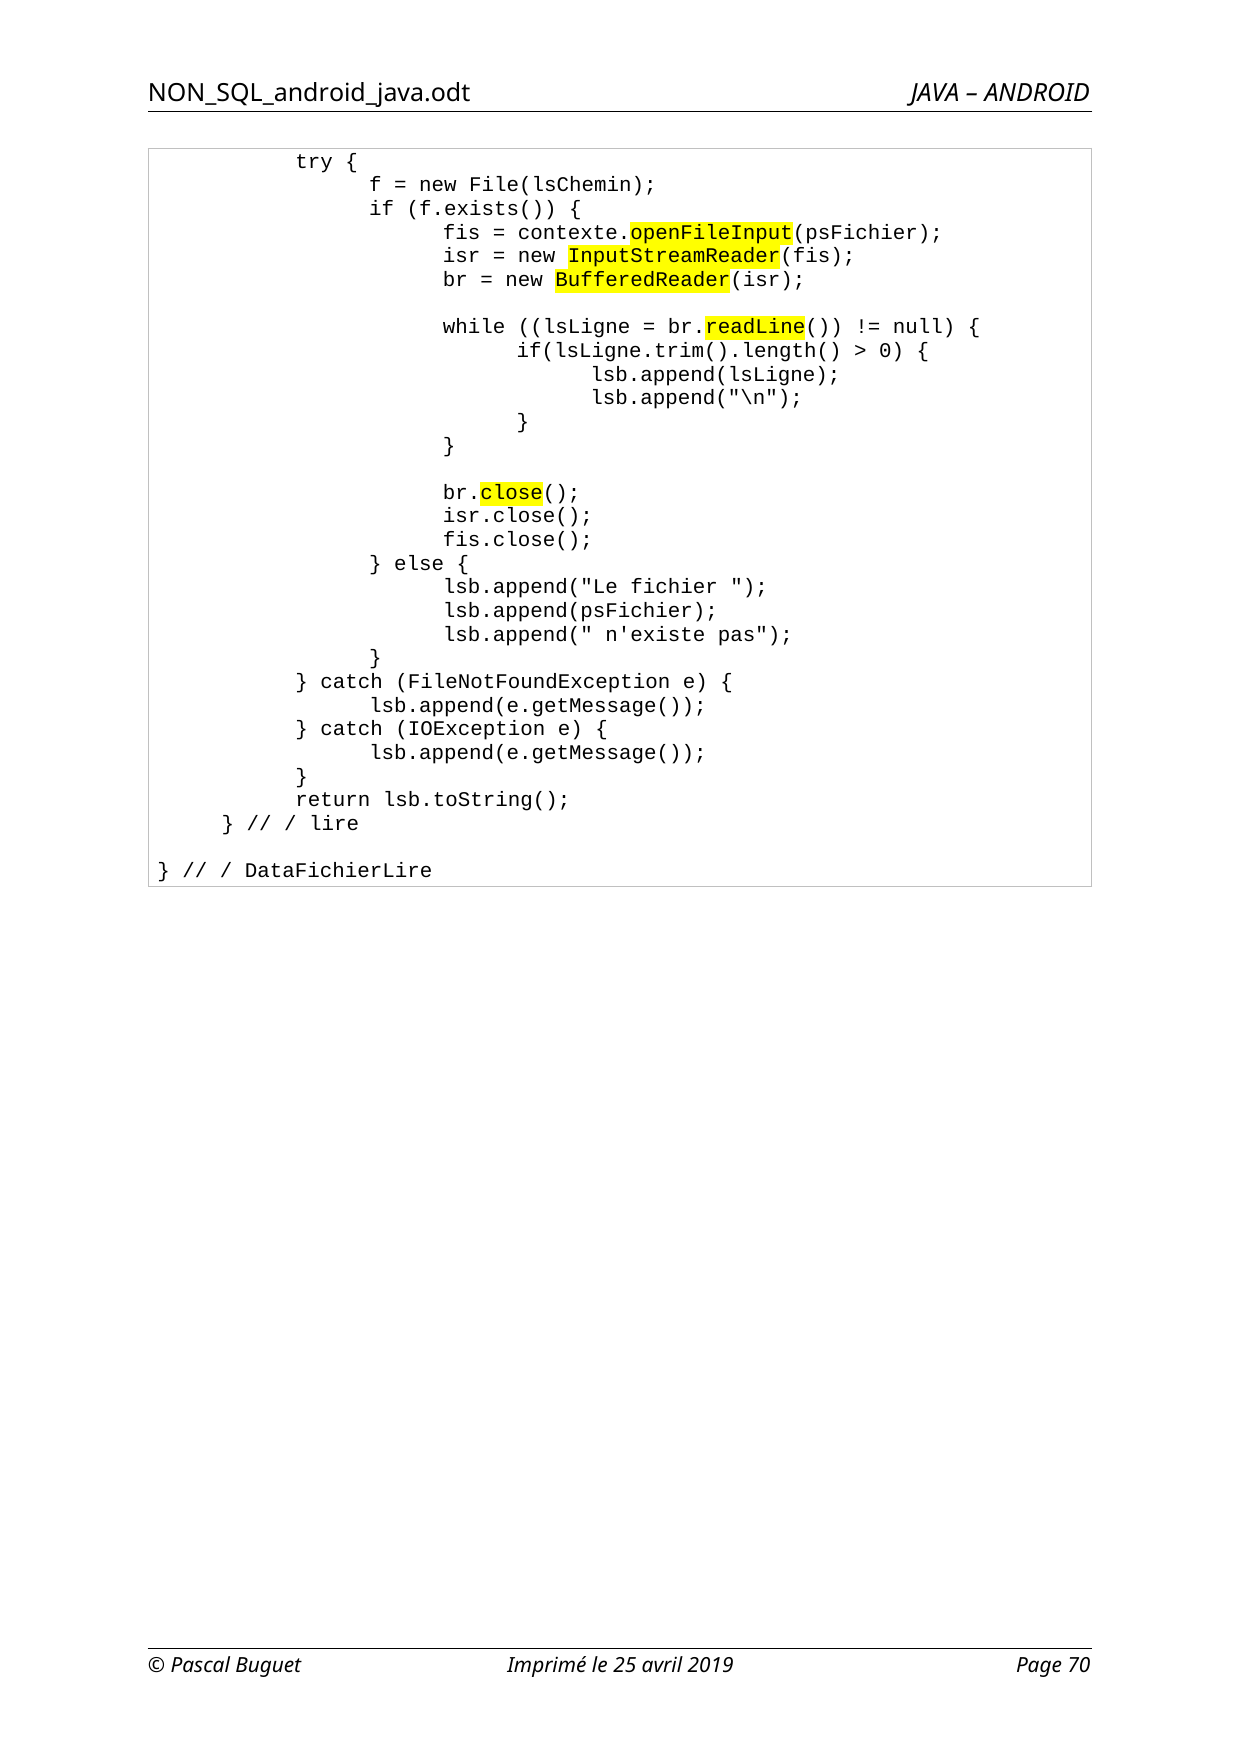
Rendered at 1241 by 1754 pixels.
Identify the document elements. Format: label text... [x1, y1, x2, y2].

text return lsb.toString(); [149, 786, 1091, 810]
text isr = new InputStreamReader(fis); [149, 242, 1091, 266]
text } // / DataFichierLire [149, 857, 1091, 886]
text } catch (IOException e) { [149, 715, 1091, 739]
text lsb.append(lsLigne); [149, 361, 1091, 384]
text lsb.append("\n"); [149, 384, 1091, 408]
text } [149, 431, 1091, 455]
text if(lsLigne.trim().length() > 0) { [149, 337, 1091, 361]
text fis.close(); [149, 526, 1091, 550]
text } else { [149, 550, 1091, 573]
text br = new BufferedReader(isr); [149, 266, 1091, 289]
text br.close(); [149, 479, 1091, 502]
text } [149, 644, 1091, 668]
text f = new File(lsChemin); [149, 171, 1091, 195]
text lsb.append("Le fichier "); [149, 573, 1091, 597]
text } [149, 762, 1091, 786]
text fis = contexte.openFileInput(psFichier); [149, 219, 1091, 242]
text try { [149, 149, 1091, 171]
text } // / lire [149, 810, 1091, 833]
text if (f.exists()) { [149, 195, 1091, 219]
text lsb.append(psFichier); [149, 597, 1091, 621]
text } catch (FileNotFoundException e) { [149, 668, 1091, 692]
text isr.close(); [149, 502, 1091, 526]
text lsb.append(" n'existe pas"); [149, 621, 1091, 644]
text } [149, 408, 1091, 431]
text lsb.append(e.getMessage()); [149, 739, 1091, 762]
text lsb.append(e.getMessage()); [149, 692, 1091, 715]
text while ((lsLigne = br.readLine()) != null) { [149, 313, 1091, 337]
